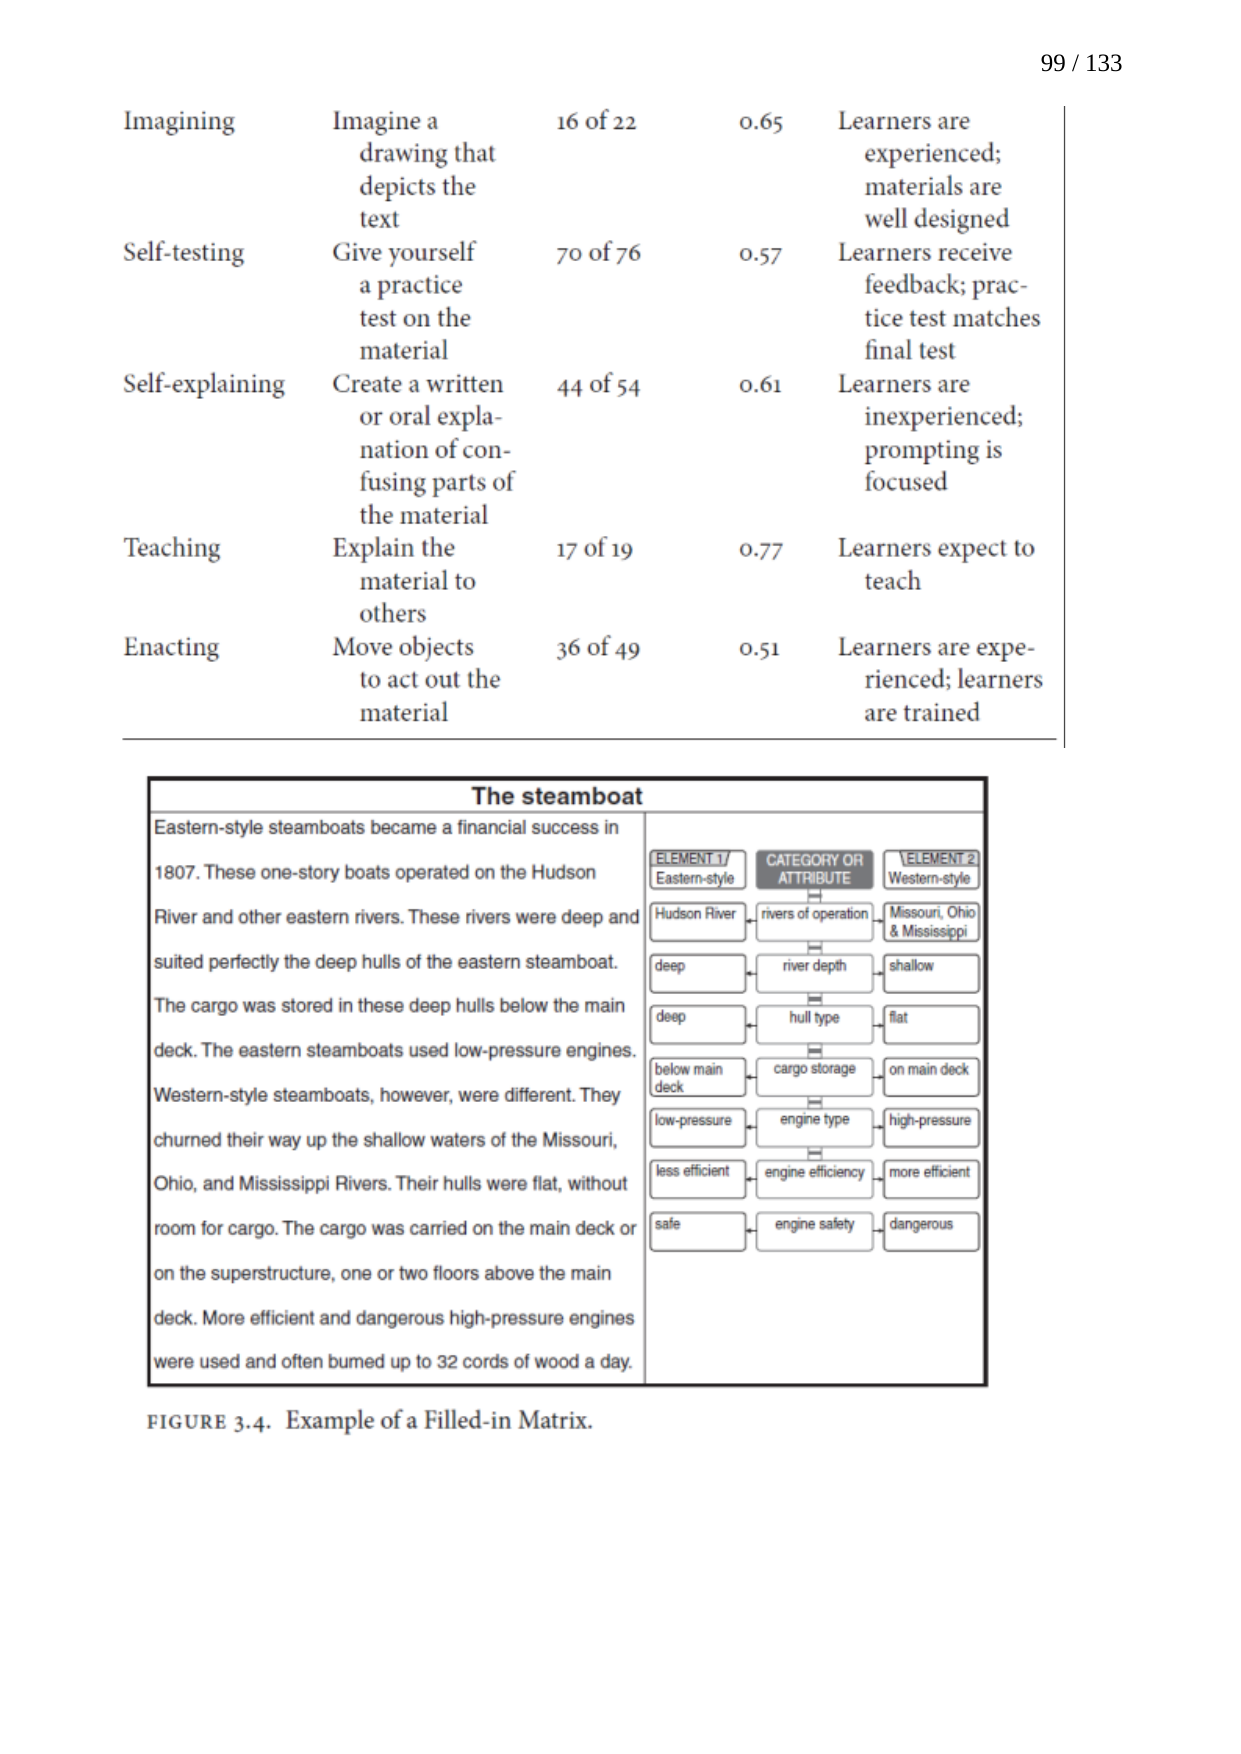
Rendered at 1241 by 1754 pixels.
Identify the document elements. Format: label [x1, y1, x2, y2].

picture [118, 106, 1065, 748]
picture [118, 767, 1006, 1451]
